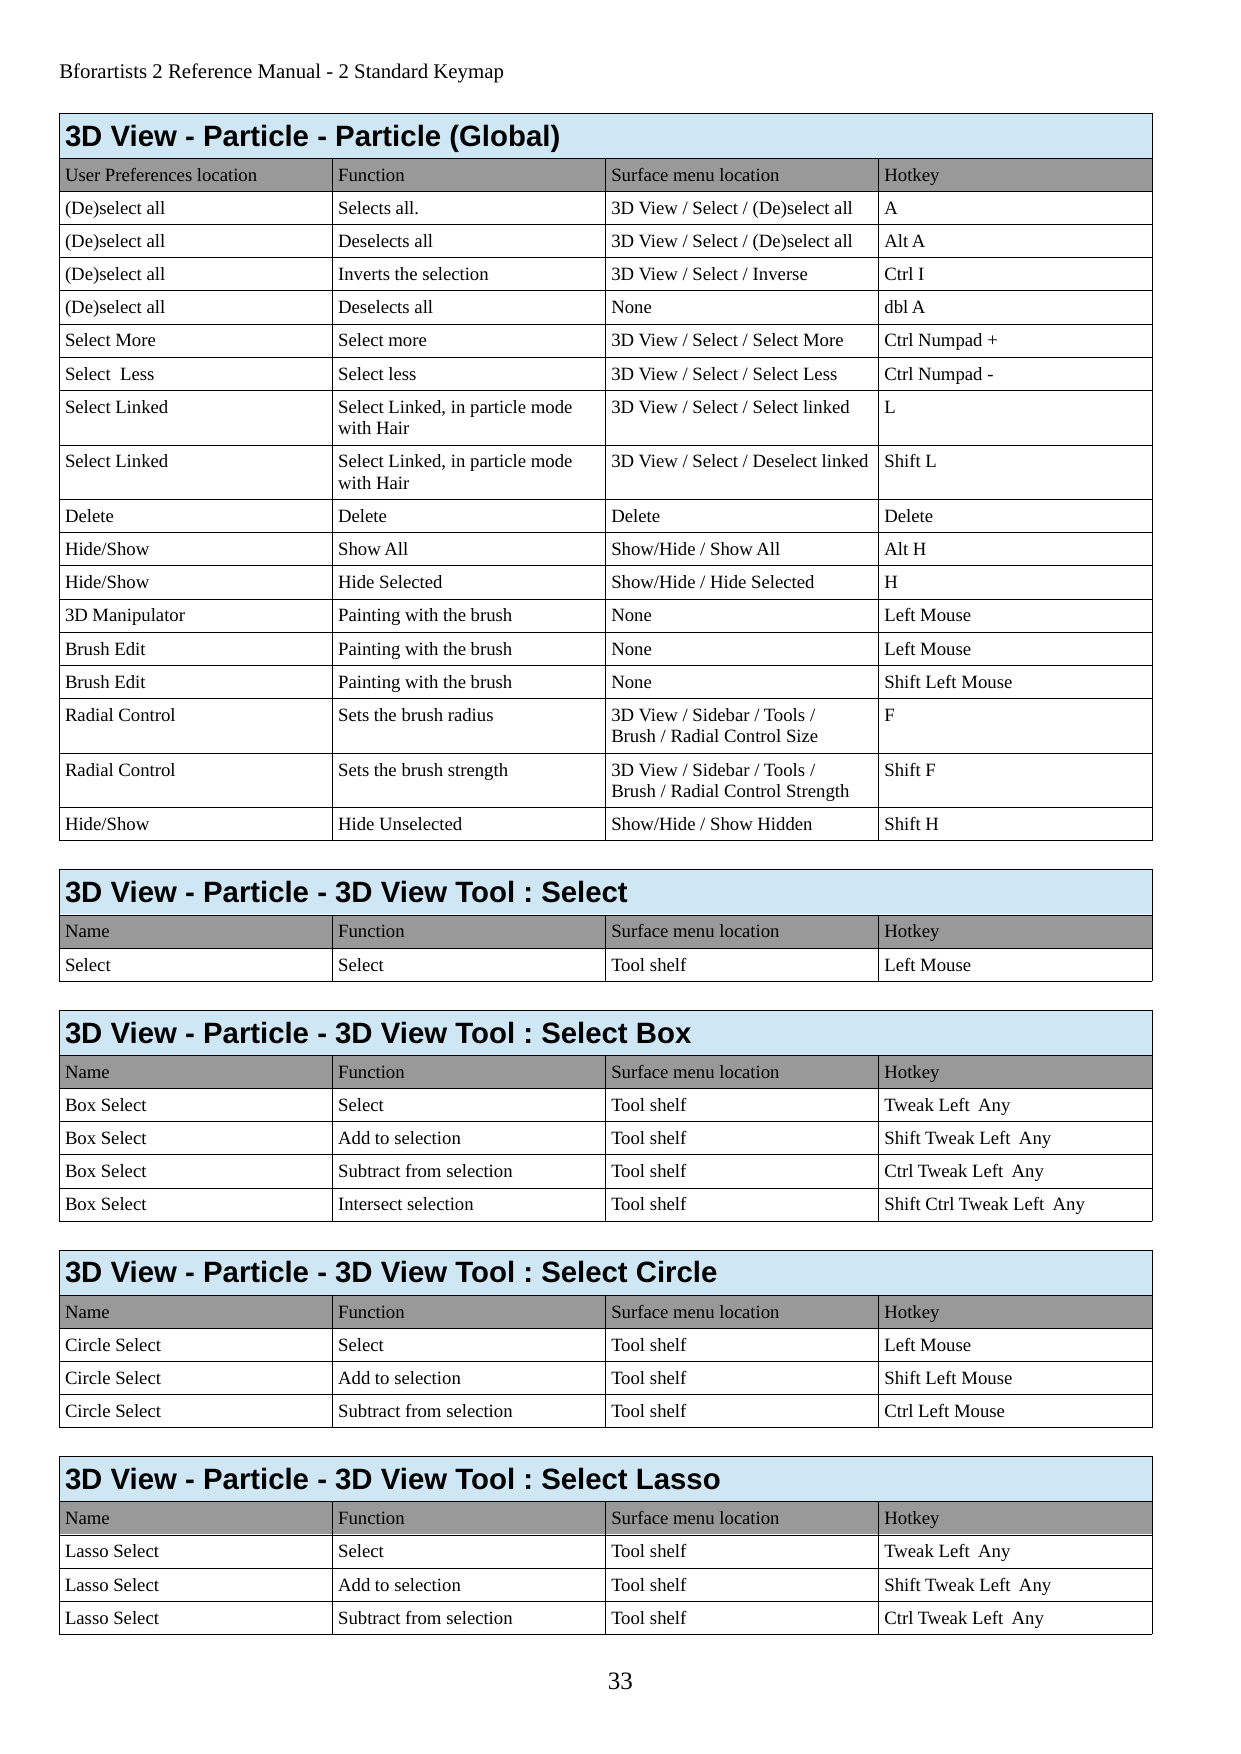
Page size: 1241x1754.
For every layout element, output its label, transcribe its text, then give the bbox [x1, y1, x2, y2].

table_cell Function [333, 1296, 605, 1328]
table_cell Show/Hide / Show All [606, 533, 878, 565]
table_cell Shift Ctrl Tweak Left Any [879, 1189, 1152, 1221]
table_cell Hide Selected [333, 566, 605, 598]
table_cell Circle Select [60, 1395, 332, 1427]
table_cell Deselects all [333, 225, 605, 257]
table_cell Shift Left Mouse [879, 1362, 1152, 1394]
table_cell Select more [333, 325, 605, 357]
table_cell None [606, 291, 878, 323]
table_cell Surface menu location [606, 916, 878, 948]
table_cell Select Linked [60, 391, 332, 444]
table_cell Delete [333, 500, 605, 532]
table_cell Tool shelf [606, 1329, 878, 1361]
table_cell Hide/Show [60, 533, 332, 565]
table_cell Tool shelf [606, 1155, 878, 1187]
table_cell Ctrl Tweak Left Any [879, 1155, 1152, 1187]
table_header 3D View - Particle - 3D View Tool : Select Circle [60, 1251, 1152, 1295]
table_cell Select Linked, in particle mode with Hair [333, 391, 605, 444]
table_cell Hotkey [879, 159, 1152, 191]
table_cell Brush Edit [60, 666, 332, 698]
table_cell Show/Hide / Hide Selected [606, 566, 878, 598]
table_cell Lasso Select [60, 1602, 332, 1634]
table_cell Select [333, 949, 605, 981]
table_cell 3D Manipulator [60, 600, 332, 632]
table_cell Tweak Left Any [879, 1536, 1152, 1568]
table_cell Delete [879, 500, 1152, 532]
table_cell Select Linked [60, 446, 332, 499]
table_cell Hotkey [879, 916, 1152, 948]
table_cell Hide/Show [60, 566, 332, 598]
table_cell Tweak Left Any [879, 1089, 1152, 1121]
table_cell Show All [333, 533, 605, 565]
table_cell Function [333, 1502, 605, 1534]
table_cell A [879, 192, 1152, 224]
table_header 3D View - Particle - Particle (Global) [60, 114, 1152, 158]
table_cell Alt A [879, 225, 1152, 257]
table_cell Tool shelf [606, 1122, 878, 1154]
table_header 3D View - Particle - 3D View Tool : Select Box [60, 1011, 1152, 1055]
table_cell Tool shelf [606, 1362, 878, 1394]
table_header 3D View - Particle - 3D View Tool : Select Lasso [60, 1457, 1152, 1501]
table_cell Radial Control [60, 699, 332, 753]
table_cell 3D View / Select / (De)select all [606, 192, 878, 224]
table_cell 3D View / Select / Deselect linked [606, 446, 878, 499]
table_cell Delete [606, 500, 878, 532]
table_cell Box Select [60, 1155, 332, 1187]
table_cell Shift Left Mouse [879, 666, 1152, 698]
table_cell Name [60, 916, 332, 948]
table_cell 3D View / Select / Select More [606, 325, 878, 357]
table_cell (De)select all [60, 192, 332, 224]
table_cell None [606, 666, 878, 698]
table_cell Select Less [60, 358, 332, 390]
table_cell Surface menu location [606, 1502, 878, 1534]
table_cell Subtract from selection [333, 1155, 605, 1187]
table_cell Hotkey [879, 1502, 1152, 1534]
table_cell 3D View / Sidebar / Tools / Brush / Radial Control Size [606, 699, 878, 753]
table_cell Function [333, 916, 605, 948]
table_cell Painting with the brush [333, 666, 605, 698]
table_cell Add to selection [333, 1569, 605, 1601]
table_cell Ctrl Left Mouse [879, 1395, 1152, 1427]
table_cell Lasso Select [60, 1536, 332, 1568]
table_cell (De)select all [60, 225, 332, 257]
table_cell Left Mouse [879, 600, 1152, 632]
table_cell Intersect selection [333, 1189, 605, 1221]
table_cell Deselects all [333, 291, 605, 323]
table_cell dbl A [879, 291, 1152, 323]
table_cell Shift Tweak Left Any [879, 1569, 1152, 1601]
table_cell (De)select all [60, 258, 332, 290]
table_cell Selects all. [333, 192, 605, 224]
table_cell Subtract from selection [333, 1395, 605, 1427]
table_cell Name [60, 1056, 332, 1088]
table_cell None [606, 600, 878, 632]
table_cell Function [333, 1056, 605, 1088]
table_cell Circle Select [60, 1362, 332, 1394]
table_cell Select [333, 1536, 605, 1568]
table_cell Ctrl I [879, 258, 1152, 290]
table_cell Add to selection [333, 1362, 605, 1394]
table_cell Select less [333, 358, 605, 390]
table_cell Tool shelf [606, 1189, 878, 1221]
table_cell Name [60, 1296, 332, 1328]
table_cell Surface menu location [606, 1056, 878, 1088]
table_cell Hide Unselected [333, 808, 605, 840]
table_cell Select [333, 1329, 605, 1361]
table_cell Shift H [879, 808, 1152, 840]
table_cell Painting with the brush [333, 633, 605, 665]
table_cell Delete [60, 500, 332, 532]
table_cell Circle Select [60, 1329, 332, 1361]
table_cell Hide/Show [60, 808, 332, 840]
table_cell Box Select [60, 1089, 332, 1121]
table_cell H [879, 566, 1152, 598]
table_cell 3D View / Select / Select Less [606, 358, 878, 390]
table_cell Shift L [879, 446, 1152, 499]
table_cell Box Select [60, 1122, 332, 1154]
table_cell Alt H [879, 533, 1152, 565]
table_cell Box Select [60, 1189, 332, 1221]
table_cell Select [333, 1089, 605, 1121]
table_cell 3D View / Select / Inverse [606, 258, 878, 290]
table_cell L [879, 391, 1152, 444]
table_cell Ctrl Numpad - [879, 358, 1152, 390]
table_cell Left Mouse [879, 949, 1152, 981]
table_cell Sets the brush radius [333, 699, 605, 753]
table_cell Shift Tweak Left Any [879, 1122, 1152, 1154]
table_cell Left Mouse [879, 633, 1152, 665]
table_cell Left Mouse [879, 1329, 1152, 1361]
table_cell (De)select all [60, 291, 332, 323]
table_cell Sets the brush strength [333, 754, 605, 807]
table_cell Tool shelf [606, 1395, 878, 1427]
table_cell Painting with the brush [333, 600, 605, 632]
table_cell Add to selection [333, 1122, 605, 1154]
table_header 3D View - Particle - 3D View Tool : Select [60, 870, 1152, 914]
table_cell Hotkey [879, 1296, 1152, 1328]
table_cell F [879, 699, 1152, 753]
table_cell 3D View / Select / (De)select all [606, 225, 878, 257]
table_cell Ctrl Tweak Left Any [879, 1602, 1152, 1634]
table_cell Ctrl Numpad + [879, 325, 1152, 357]
table_cell Tool shelf [606, 1569, 878, 1601]
table_cell Lasso Select [60, 1569, 332, 1601]
table_cell 3D View / Sidebar / Tools / Brush / Radial Control Strength [606, 754, 878, 807]
table_cell Select [60, 949, 332, 981]
table_cell Hotkey [879, 1056, 1152, 1088]
table_cell 3D View / Select / Select linked [606, 391, 878, 444]
table_cell Surface menu location [606, 159, 878, 191]
table_cell Select Linked, in particle mode with Hair [333, 446, 605, 499]
table_cell Surface menu location [606, 1296, 878, 1328]
table_cell Name [60, 1502, 332, 1534]
table_cell Tool shelf [606, 949, 878, 981]
table_cell Radial Control [60, 754, 332, 807]
table_cell Select More [60, 325, 332, 357]
table_cell None [606, 633, 878, 665]
table_cell Tool shelf [606, 1602, 878, 1634]
table_cell User Preferences location [60, 159, 332, 191]
table_cell Inverts the selection [333, 258, 605, 290]
table_cell Tool shelf [606, 1536, 878, 1568]
table_cell Shift F [879, 754, 1152, 807]
table_cell Tool shelf [606, 1089, 878, 1121]
table_cell Show/Hide / Show Hidden [606, 808, 878, 840]
table_cell Function [333, 159, 605, 191]
table_cell Brush Edit [60, 633, 332, 665]
table_cell Subtract from selection [333, 1602, 605, 1634]
